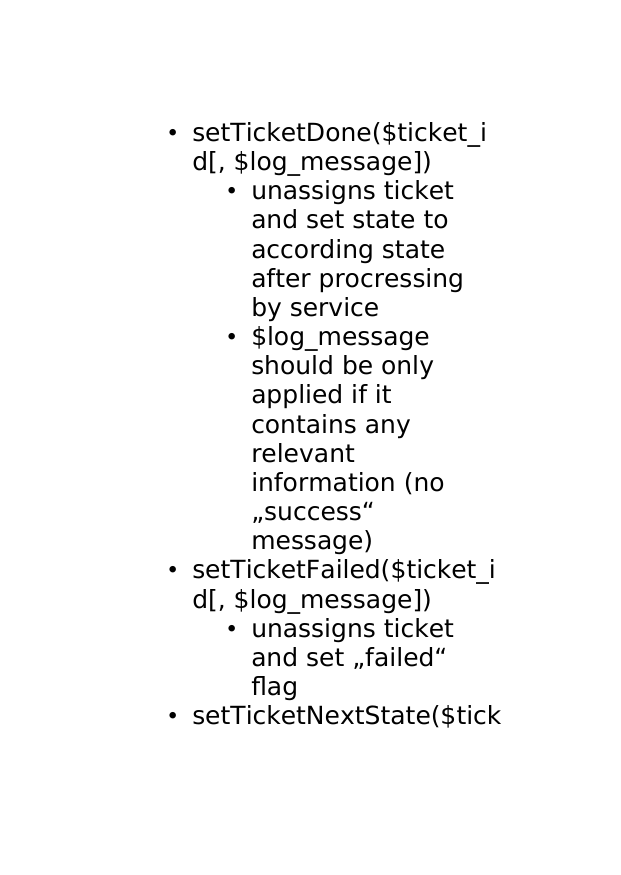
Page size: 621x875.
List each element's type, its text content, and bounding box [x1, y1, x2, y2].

list setTicketFailed($ticket_id[, $log_message]) [177, 556, 502, 614]
list $log_message should be only applied if it contains any relevant information (no „success“ message) [236, 322, 502, 556]
list unassigns ticket and set „failed“ flag [236, 614, 502, 701]
list setTicketNextState($tick [177, 701, 502, 731]
list unassigns ticket and set state to according state after procressing by service [236, 176, 502, 322]
list setTicketDone($ticket_id[, $log_message]) [177, 118, 502, 176]
